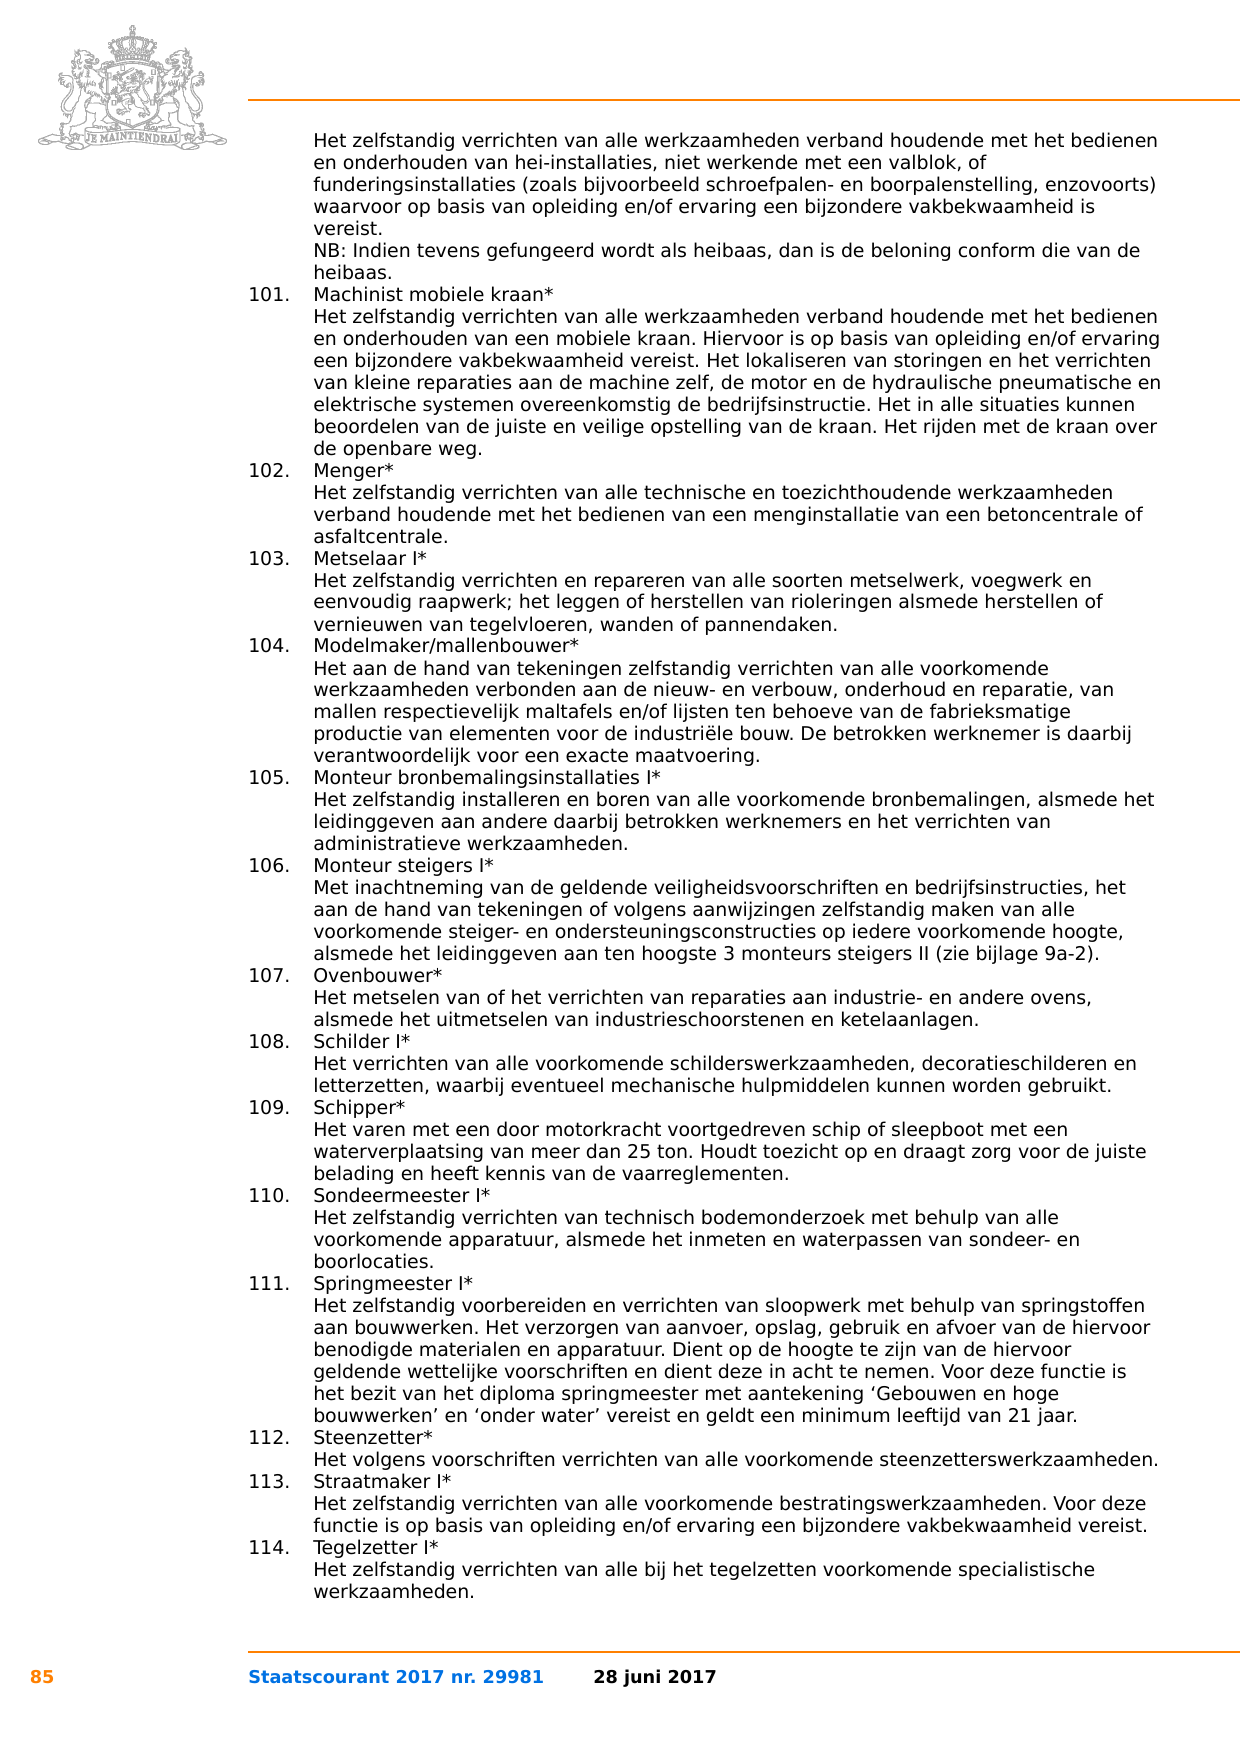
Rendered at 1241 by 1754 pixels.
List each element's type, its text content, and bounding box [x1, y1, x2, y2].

text Het zelfstandig verrichten van alle technische en toezichthoudende werkzaamheden verband houdende met het bedienen van een menginstallatie van een betoncentrale of asfaltcentrale. [313, 482, 1163, 547]
text 110. Sondeermeester I* [248, 1185, 1163, 1207]
text Het zelfstandig verrichten en repareren van alle soorten metselwerk, voegwerk en eenvoudig raapwerk; het leggen of herstellen van rioleringen alsmede herstellen of vernieuwen van tegelvloeren, wanden of pannendaken. [313, 569, 1163, 635]
text 112. Steenzetter* [248, 1427, 1163, 1449]
text Het zelfstandig verrichten van alle voorkomende bestratingswerkzaamheden. Voor deze functie is op basis van opleiding en/of ervaring een bijzondere vakbekwaamheid vereist. [313, 1493, 1163, 1537]
text Het zelfstandig verrichten van technisch bodemonderzoek met behulp van alle voorkomende apparatuur, alsmede het inmeten en waterpassen van sondeer- en boorlocaties. [313, 1207, 1163, 1273]
text Met inachtneming van de geldende veiligheidsvoorschriften en bedrijfsinstructies, het aan de hand van tekeningen of volgens aanwijzingen zelfstandig maken van alle voorkomende steiger- en ondersteuningsconstructies op iedere voorkomende hoogte, alsmede het leidinggeven aan ten hoogste 3 monteurs steigers II (zie bijlage 9a-2). [313, 877, 1163, 965]
text Het zelfstandig verrichten van alle bij het tegelzetten voorkomende specialistische werkzaamheden. [313, 1558, 1163, 1602]
text Het zelfstandig installeren en boren van alle voorkomende bronbemalingen, alsmede het leidinggeven aan andere daarbij betrokken werknemers en het verrichten van administratieve werkzaamheden. [313, 789, 1163, 855]
text Het zelfstandig verrichten van alle werkzaamheden verband houdende met het bedienen en onderhouden van een mobiele kraan. Hiervoor is op basis van opleiding en/of ervaring een bijzondere vakbekwaamheid vereist. Het lokaliseren van storingen en het verrichten van kleine reparaties aan de machine zelf, de motor en de hydraulische pneumatische en elektrische systemen overeenkomstig de bedrijfsinstructie. Het in alle situaties kunnen beoordelen van de juiste en veilige opstelling van de kraan. Het rijden met de kraan over de openbare weg. [313, 306, 1163, 459]
text NB: Indien tevens gefungeerd wordt als heibaas, dan is de beloning conform die van de heibaas. [313, 240, 1163, 284]
picture [38, 25, 227, 150]
text Het zelfstandig verrichten van alle werkzaamheden verband houdende met het bedienen en onderhouden van hei-installaties, niet werkende met een valblok, of funderingsinstallaties (zoals bijvoorbeeld schroefpalen- en boorpalenstelling, enzovoorts) waarvoor op basis van opleiding en/of ervaring een bijzondere vakbekwaamheid is vereist. [313, 130, 1163, 240]
text Het metselen van of het verrichten van reparaties aan industrie- en andere ovens, alsmede het uitmetselen van industrieschoorstenen en ketelaanlagen. [313, 987, 1163, 1031]
text 113. Straatmaker I* [248, 1471, 1163, 1493]
text Het zelfstandig voorbereiden en verrichten van sloopwerk met behulp van springstoffen aan bouwwerken. Het verzorgen van aanvoer, opslag, gebruik en afvoer van de hiervoor benodigde materialen en apparatuur. Dient op de hoogte te zijn van de hiervoor geldende wettelijke voorschriften en dient deze in acht te nemen. Voor deze functie is het bezit van het diploma springmeester met aantekening ‘Gebouwen en hoge bouwwerken’ en ‘onder water’ vereist en geldt een minimum leeftijd van 21 jaar. [313, 1295, 1163, 1427]
text Het volgens voorschriften verrichten van alle voorkomende steenzetterswerkzaamheden. [313, 1449, 1163, 1471]
text 103. Metselaar I* [248, 547, 1163, 569]
text Het aan de hand van tekeningen zelfstandig verrichten van alle voorkomende werkzaamheden verbonden aan de nieuw- en verbouw, onderhoud en reparatie, van mallen respectievelijk maltafels en/of lijsten ten behoeve van de fabrieksmatige productie van elementen voor de industriële bouw. De betrokken werknemer is daarbij verantwoordelijk voor een exacte maatvoering. [313, 657, 1163, 767]
text 111. Springmeester I* [248, 1273, 1163, 1295]
text 114. Tegelzetter I* [248, 1537, 1163, 1558]
text 105. Monteur bronbemalingsinstallaties I* [248, 767, 1163, 789]
text 101. Machinist mobiele kraan* [248, 284, 1163, 306]
text Het varen met een door motorkracht voortgedreven schip of sleepboot met een waterverplaatsing van meer dan 25 ton. Houdt toezicht op en draagt zorg voor de juiste belading en heeft kennis van de vaarreglementen. [313, 1119, 1163, 1185]
text 102. Menger* [248, 459, 1163, 482]
text Het verrichten van alle voorkomende schilderswerkzaamheden, decoratieschilderen en letterzetten, waarbij eventueel mechanische hulpmiddelen kunnen worden gebruikt. [313, 1053, 1163, 1097]
text 104. Modelmaker/mallenbouwer* [248, 635, 1163, 657]
text 107. Ovenbouwer* [248, 965, 1163, 987]
text 106. Monteur steigers I* [248, 855, 1163, 877]
text 109. Schipper* [248, 1097, 1163, 1119]
text 108. Schilder I* [248, 1031, 1163, 1053]
